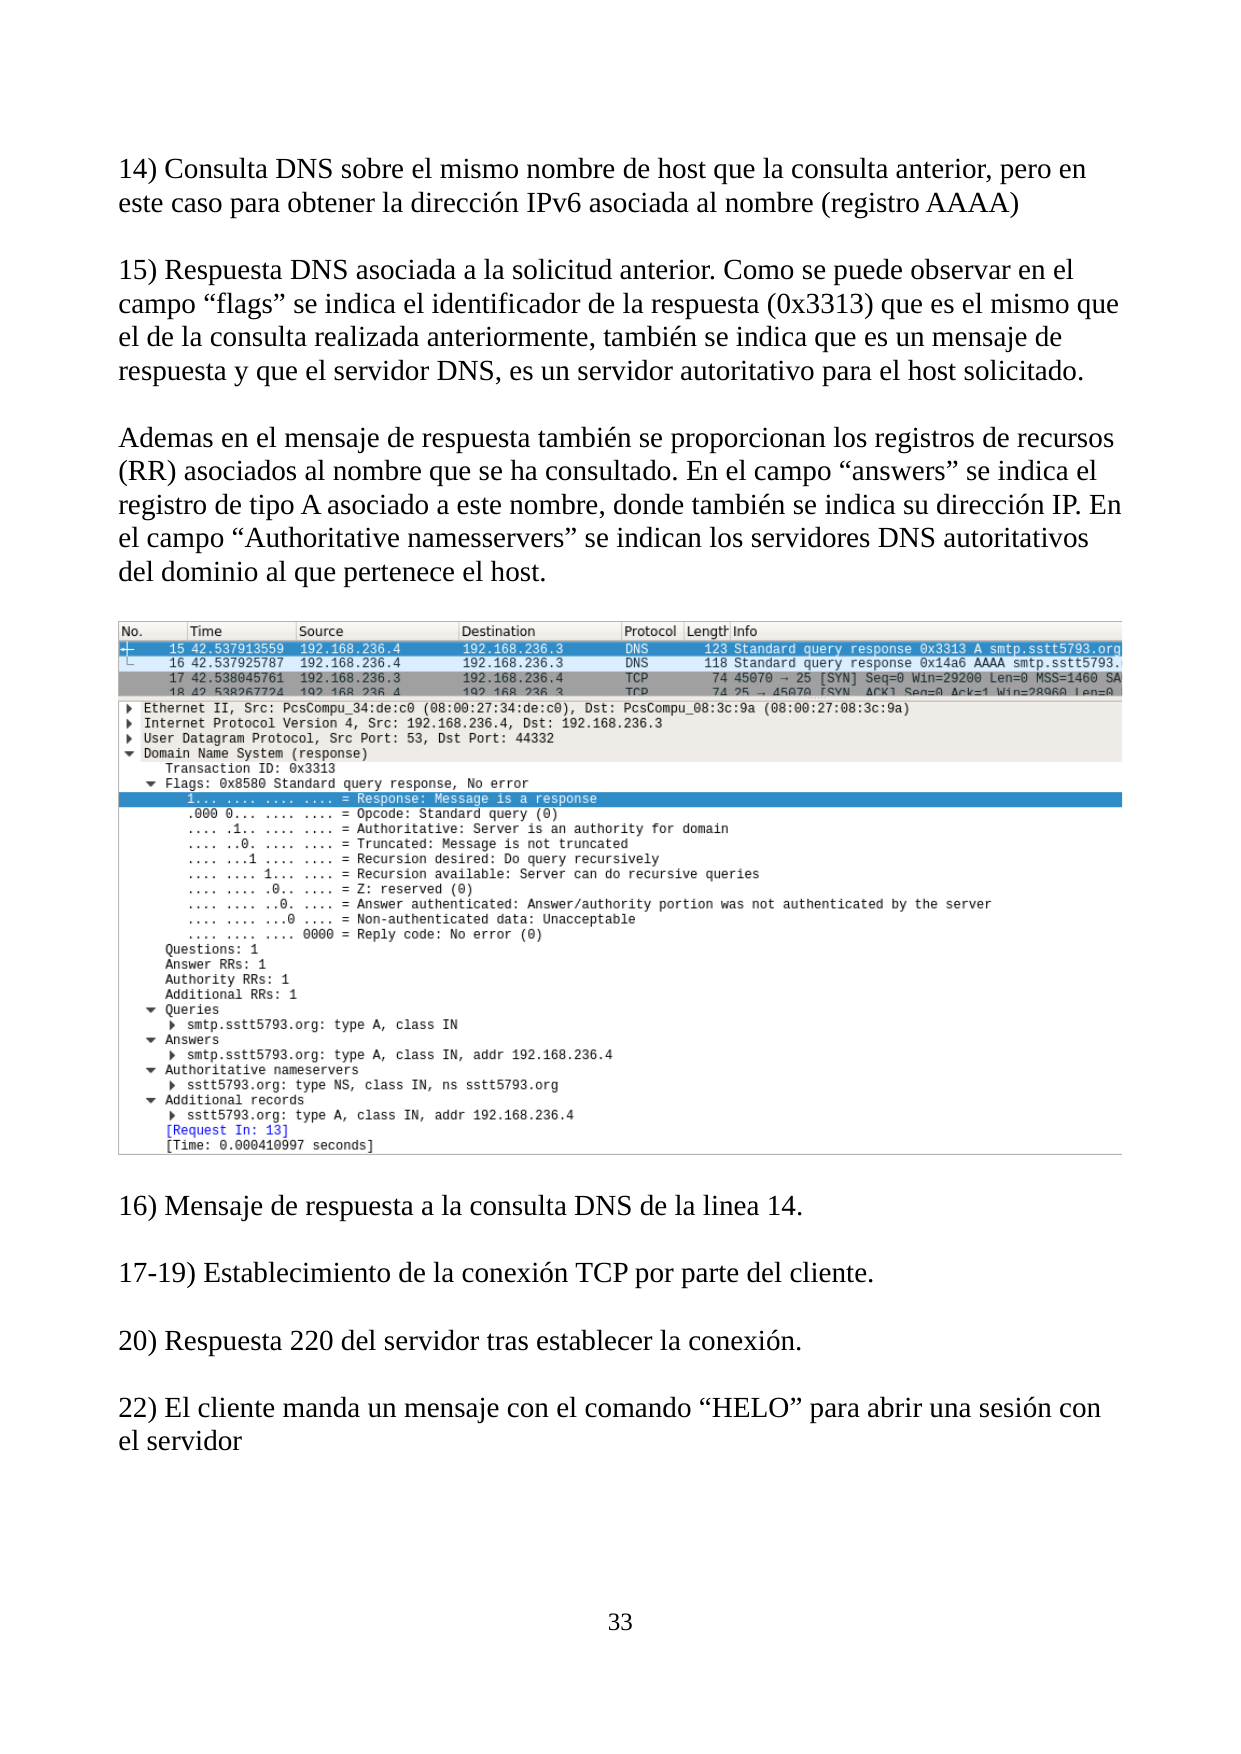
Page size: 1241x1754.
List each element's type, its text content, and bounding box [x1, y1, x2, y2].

text Ademas en el mensaje de respuesta también se proporcionan los registros de recursos (RR) asociados al nombre que se ha consultado. En el campo “answers” se indica el registro de tipo A asociado a este nombre, donde también se indica su dirección IP. En el campo “Authoritative namesservers” se indican los servidores DNS autoritativos del dominio al que pertenece el host. [118, 420, 1122, 588]
text 20) Respuesta 220 del servidor tras establecer la conexión. [118, 1323, 1122, 1356]
text 14) Consulta DNS sobre el mismo nombre de host que la consulta anterior, pero en este caso para obtener la dirección IPv6 asociada al nombre (registro AAAA) [118, 152, 1122, 219]
text 15) Respuesta DNS asociada a la solicitud anterior. Como se puede observar en el campo “flags” se indica el identificador de la respuesta (0x3313) que es el mismo que el de la consulta realizada anteriormente, también se indica que es un mensaje de respuesta y que el servidor DNS, es un servidor autoritativo para el host solicitado. [118, 252, 1122, 386]
picture [118, 621, 1123, 1155]
text 16) Mensaje de respuesta a la consulta DNS de la linea 14. [118, 1188, 1122, 1222]
text 22) El cliente manda un mensaje con el comando “HELO” para abrir una sesión con el servidor [118, 1390, 1122, 1457]
text 17-19) Establecimiento de la conexión TCP por parte del cliente. [118, 1256, 1122, 1289]
